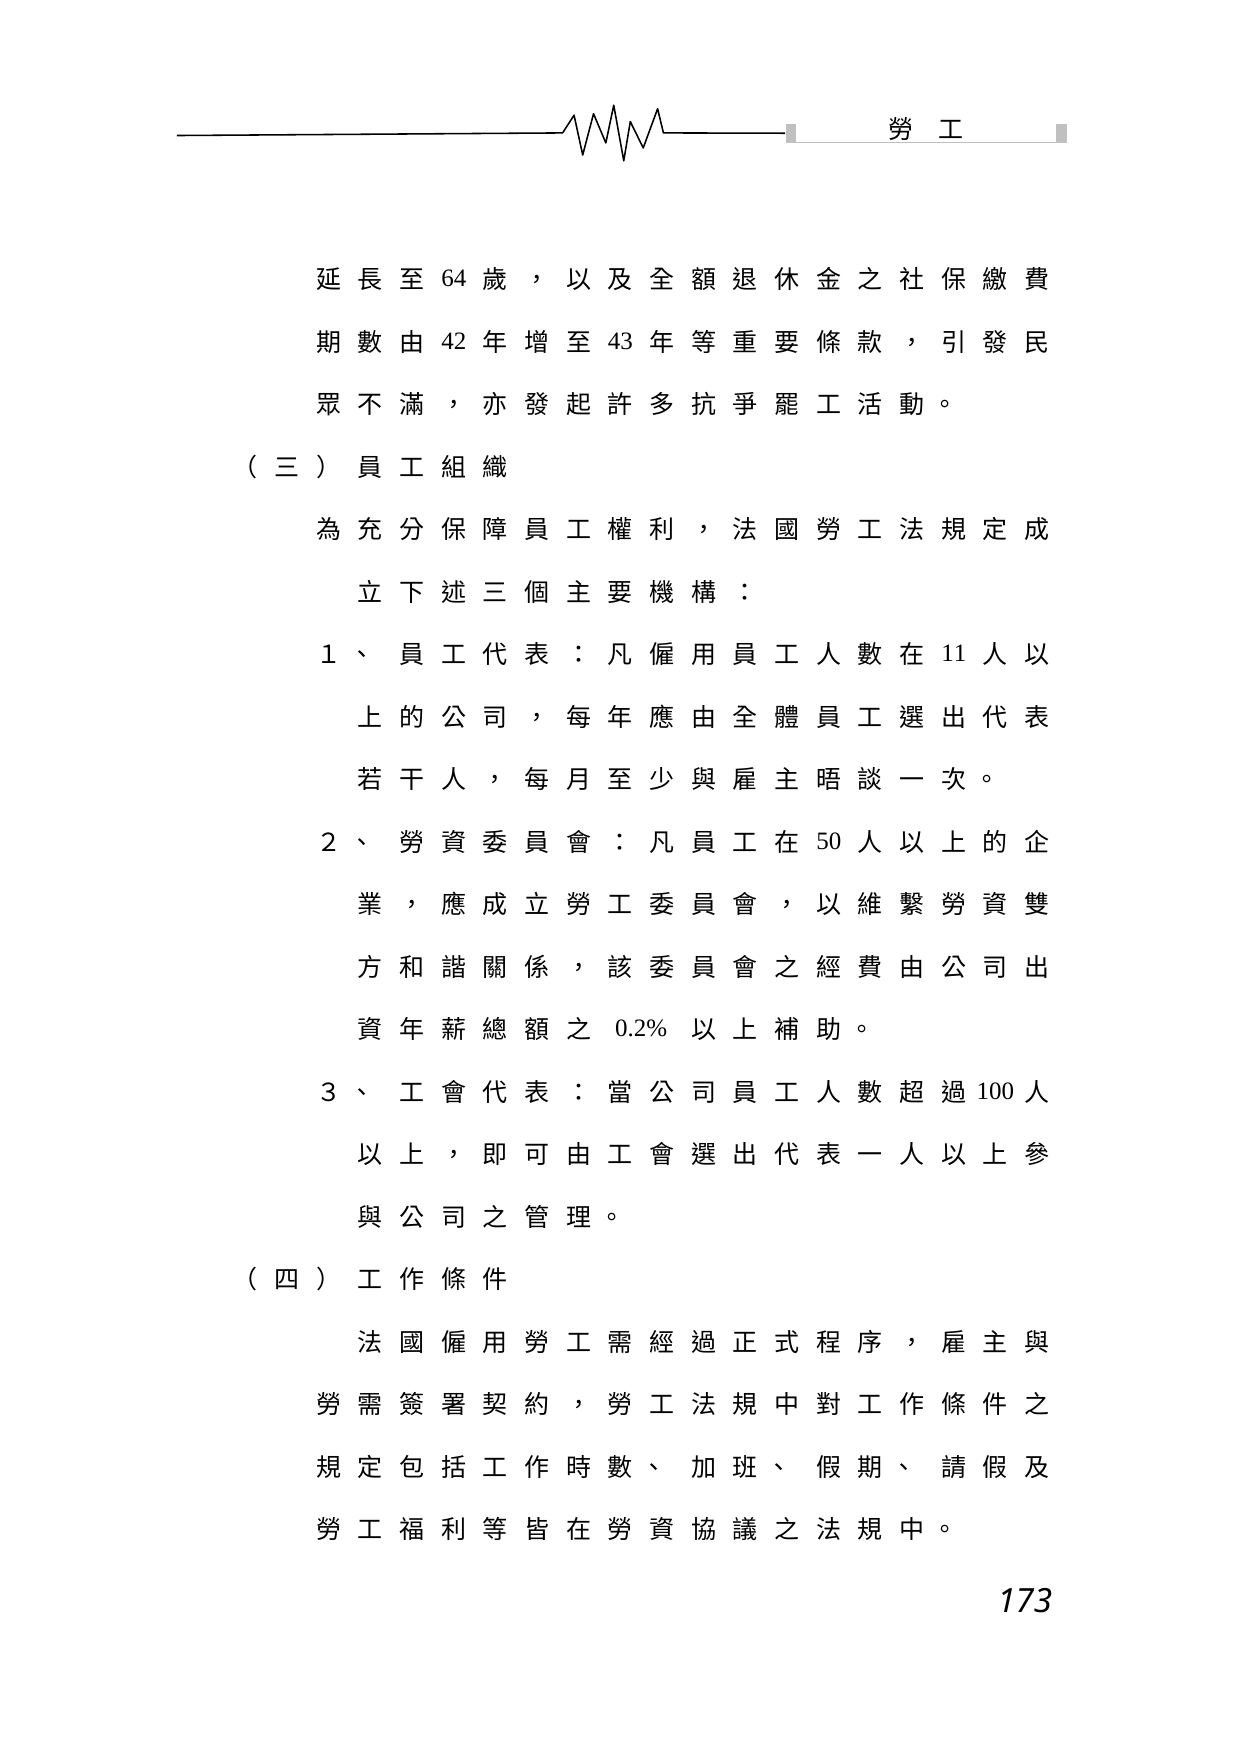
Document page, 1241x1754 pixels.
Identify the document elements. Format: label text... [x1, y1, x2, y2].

text （三）員工組織 [207, 424, 1058, 486]
text １、員工代表：凡僱用員工人數在11人以上的公司，每年應由全體員工選出代表若干人，每月至少與雇主晤談一次。 [281, 611, 1058, 799]
text 法國僱用勞工需經過正式程序，雇主與勞需簽署契約，勞工法規中對工作條件之規定包括工作時數、加班、假期、請假及勞工福利等皆在勞資協議之法規中。 [281, 1299, 1058, 1549]
text 延長至64歲，以及全額退休金之社保繳費期數由42年增至43年等重要條款，引發民眾不滿，亦發起許多抗爭罷工活動。 [281, 236, 1058, 424]
text 為充分保障員工權利，法國勞工法規定成立下述三個主要機構： [281, 486, 1058, 611]
text （四）工作條件 [207, 1236, 1058, 1299]
text ３、工會代表：當公司員工人數超過100人以上，即可由工會選出代表一人以上參與公司之管理。 [281, 1049, 1058, 1236]
text ２、勞資委員會：凡員工在50人以上的企業，應成立勞工委員會，以維繫勞資雙方和諧關係，該委員會之經費由公司出資年薪總額之0.2%以上補助。 [281, 799, 1058, 1049]
